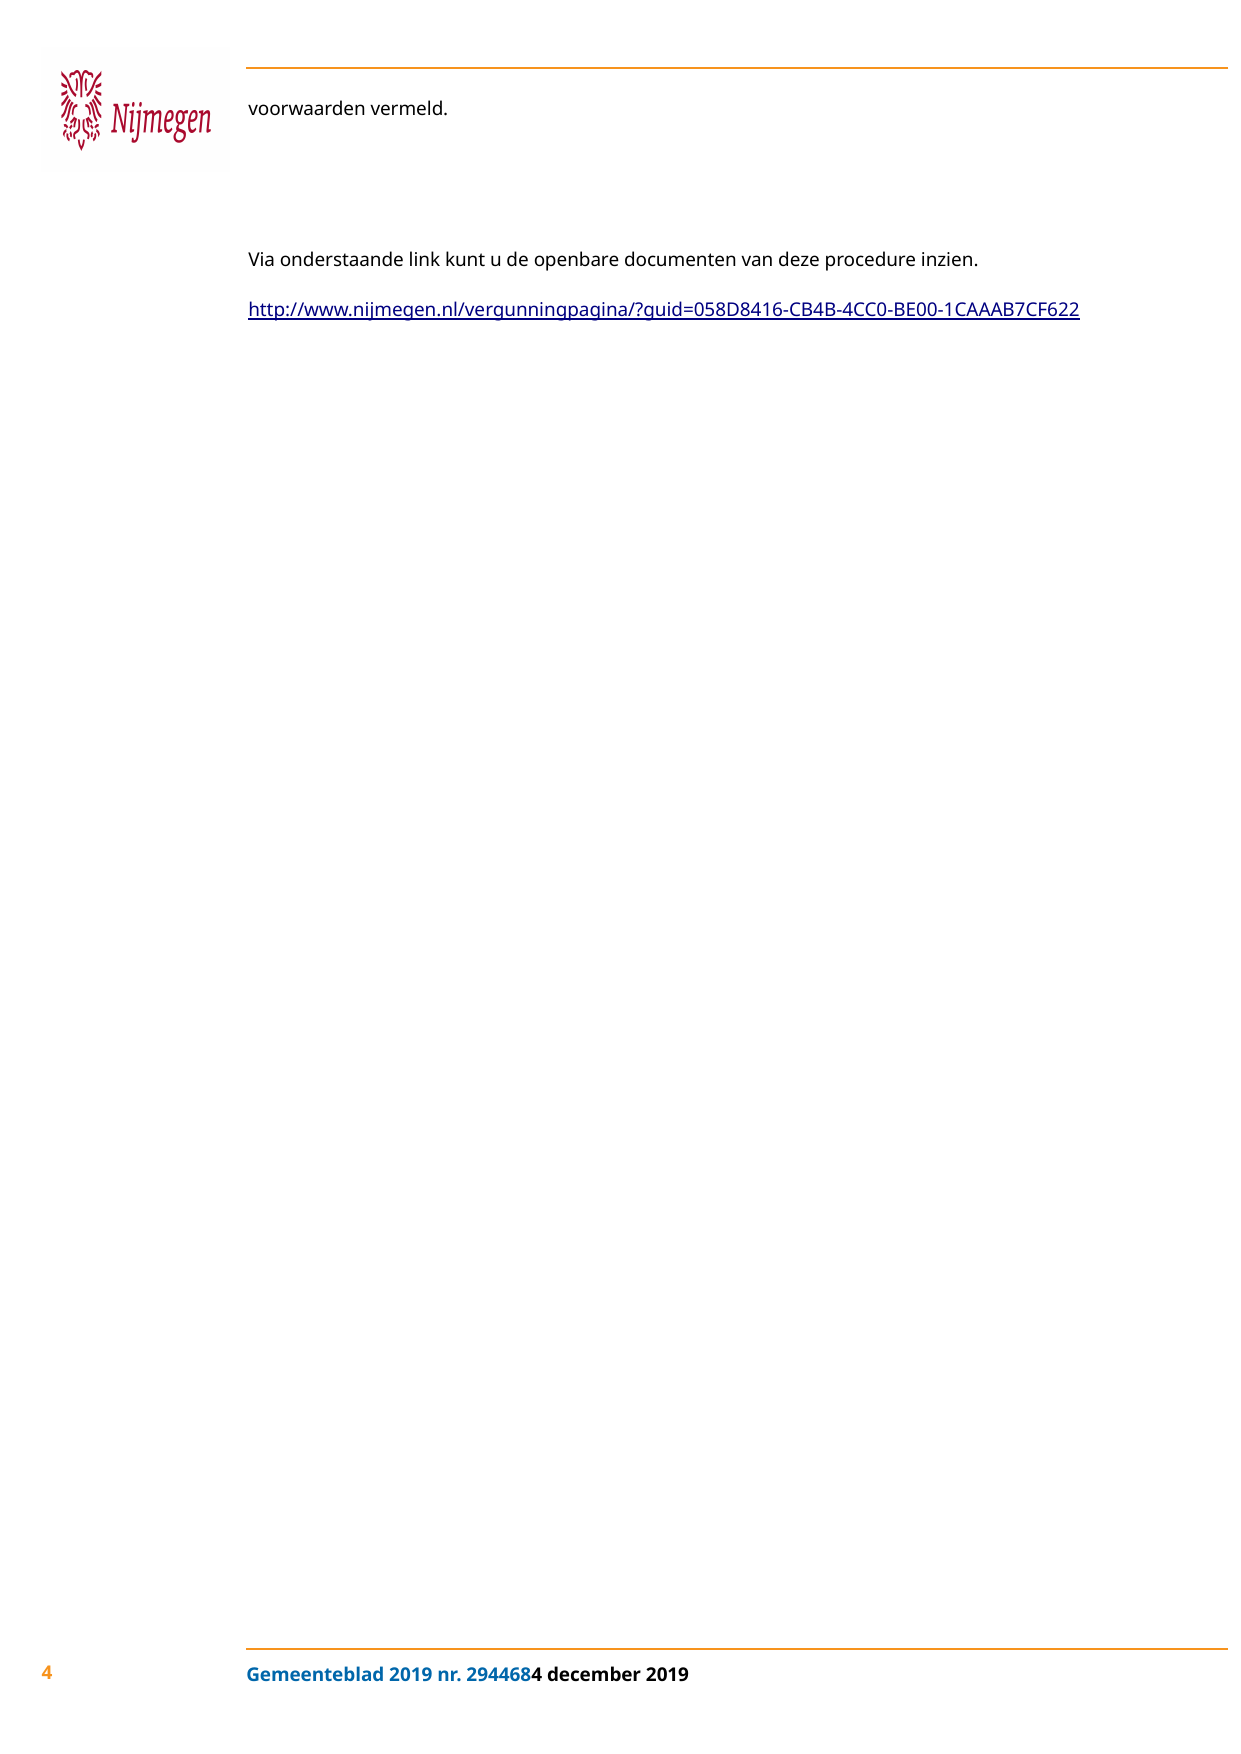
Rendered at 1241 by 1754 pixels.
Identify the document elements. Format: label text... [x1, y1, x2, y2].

text Via onderstaande link kunt u de openbare documenten van deze procedure inzien. [248, 246, 1152, 272]
text voorwaarden vermeld. [248, 95, 1152, 121]
picture [41, 47, 231, 172]
text http://www.nijmegen.nl/vergunningpagina/?guid=058D8416-CB4B-4CC0-BE00-1CAAAB7CF622 [248, 296, 1152, 322]
